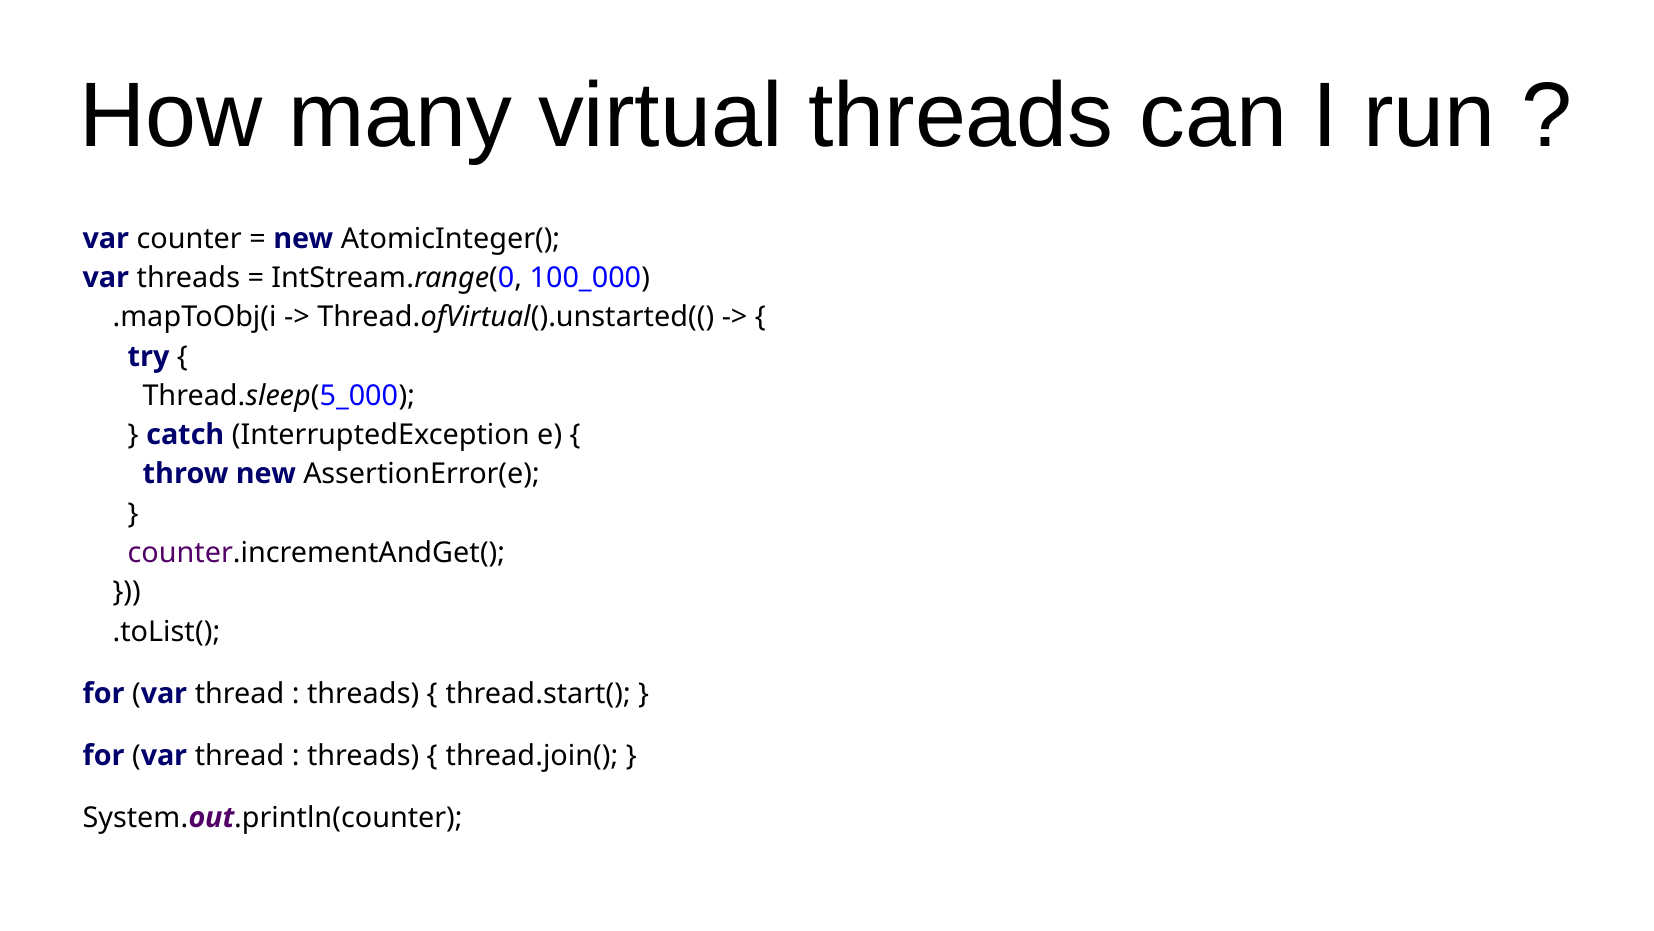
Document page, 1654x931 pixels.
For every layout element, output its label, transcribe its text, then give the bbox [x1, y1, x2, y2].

list var counter = new AtomicInteger(); var threads = IntStream.range(0, 100_000) .mapToObj(i -> Thread.ofVirtual().unstarted(() -> { try { Thread.sleep(5_000); } catch (InterruptedException e) { throw new AssertionError(e); } counter.incrementAndGet(); })) .toList(); for (var thread : threads) { thread.start(); } for (var thread : threads) { thread.join(); } System.out.println(counter); [82, 217, 1571, 841]
title How many virtual threads can I run ? [63, 12, 1590, 218]
